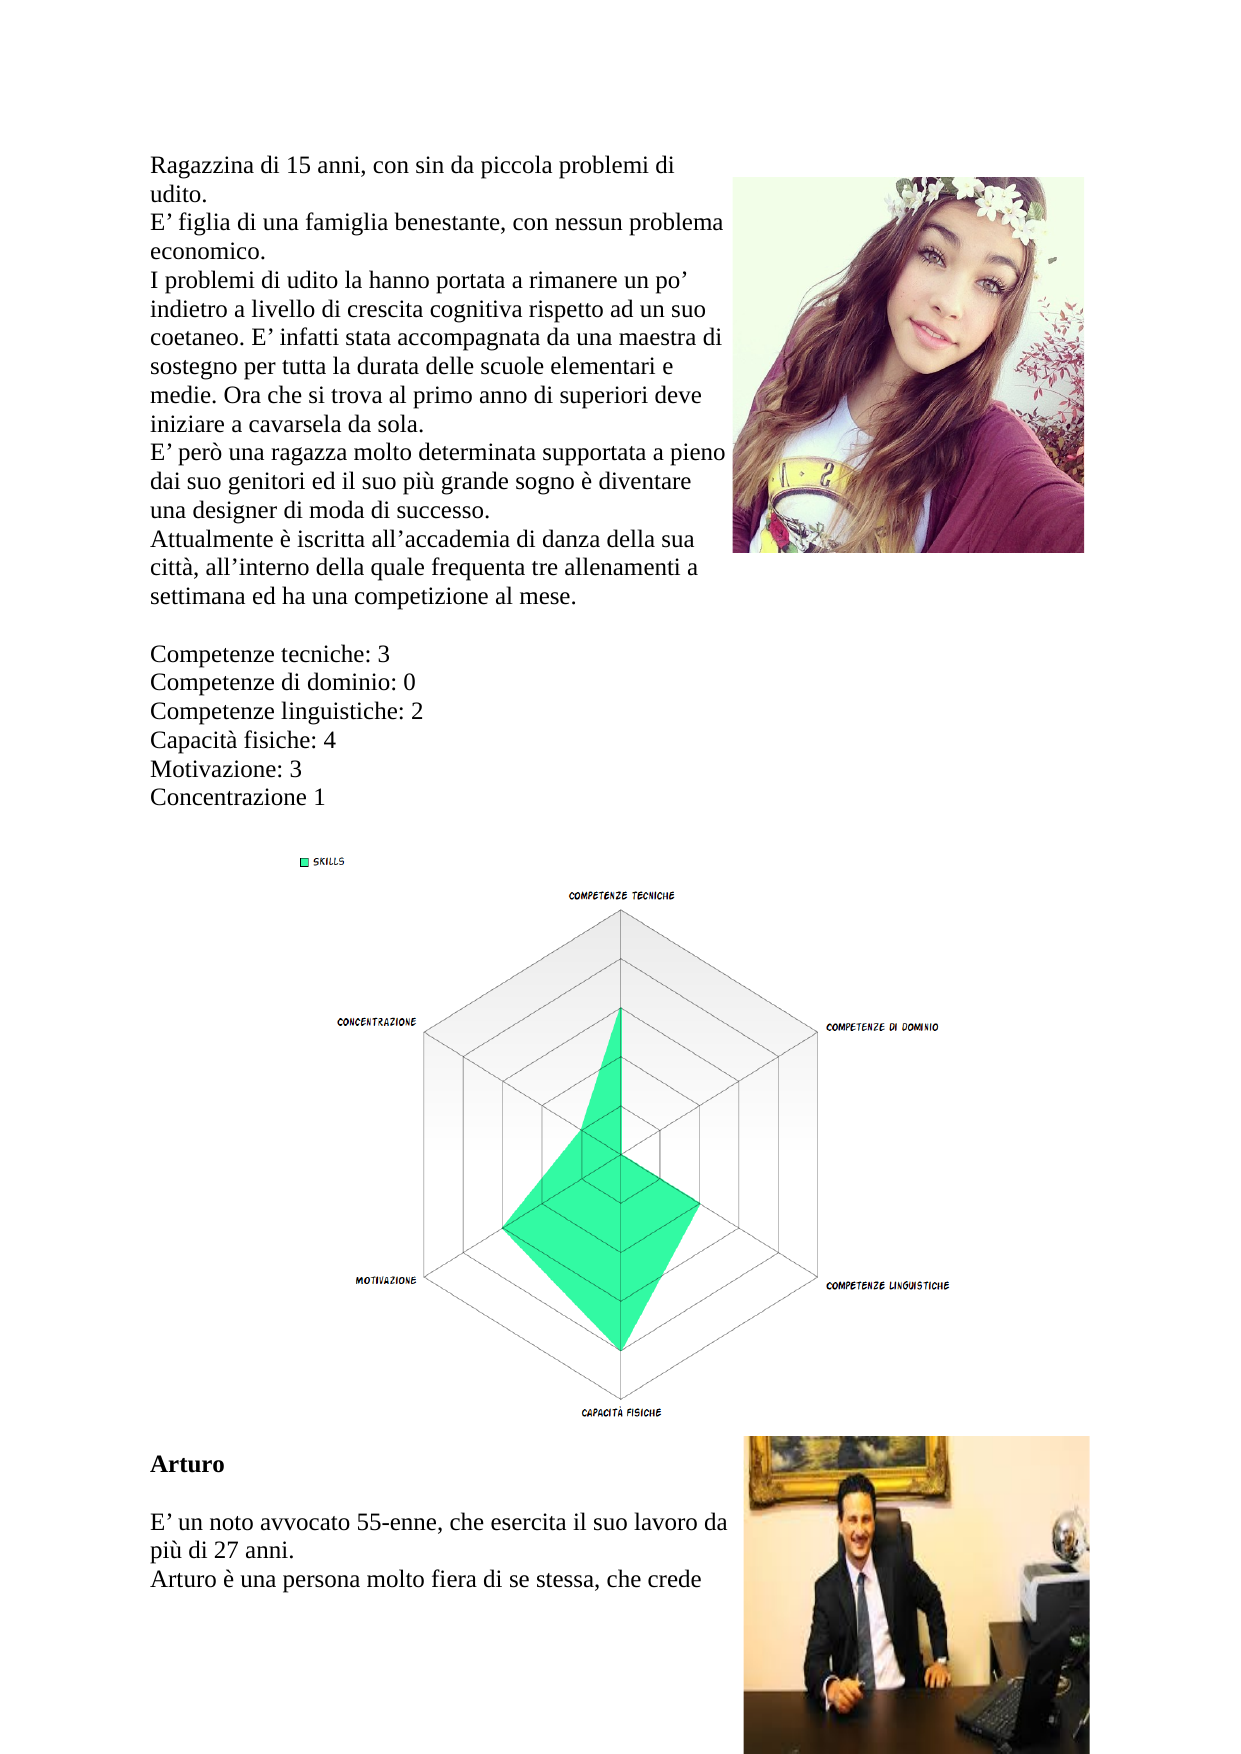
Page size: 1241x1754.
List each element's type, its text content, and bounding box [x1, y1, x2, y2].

text Motivazione: 3 [150, 754, 1090, 782]
text Ragazzina di 15 anni, con sin da piccola problemi di udito. [150, 150, 1090, 207]
text E’ figlia di una famiglia benestante, con nessun problema economico. [150, 207, 732, 265]
text E’ però una ragazza molto determinata supportata a pieno dai suo genitori ed il suo più grande sogno è diventare una designer di moda di successo. [150, 437, 732, 524]
text Competenze tecniche: 3 [150, 639, 1090, 667]
text Arturo è una persona molto fiera di se stessa, che crede [150, 1564, 743, 1593]
text Attualmente è iscritta all’accademia di danza della sua città, all’interno della quale frequenta tre allenamenti a settimana ed ha una competizione al mese. [150, 524, 1090, 610]
text Capacità fisiche: 4 [150, 725, 1090, 754]
text Competenze di dominio: 0 [150, 667, 1090, 696]
text Competenze linguistiche: 2 [150, 696, 1090, 725]
picture [234, 811, 1007, 1423]
picture [732, 177, 1085, 553]
text I problemi di udito la hanno portata a rimanere un po’ indietro a livello di crescita cognitiva rispetto ad un suo coetaneo. E’ infatti stata accompagnata da una maestra di sostegno per tutta la durata delle scuole elementari e medie. Ora che si trova al primo anno di superiori deve iniziare a cavarsela da sola. [150, 265, 732, 437]
text Arturo [150, 1449, 743, 1478]
text Concentrazione 1 [150, 782, 1090, 811]
text E’ un noto avvocato 55-enne, che esercita il suo lavoro da più di 27 anni. [150, 1507, 743, 1564]
picture [743, 1436, 1090, 1754]
